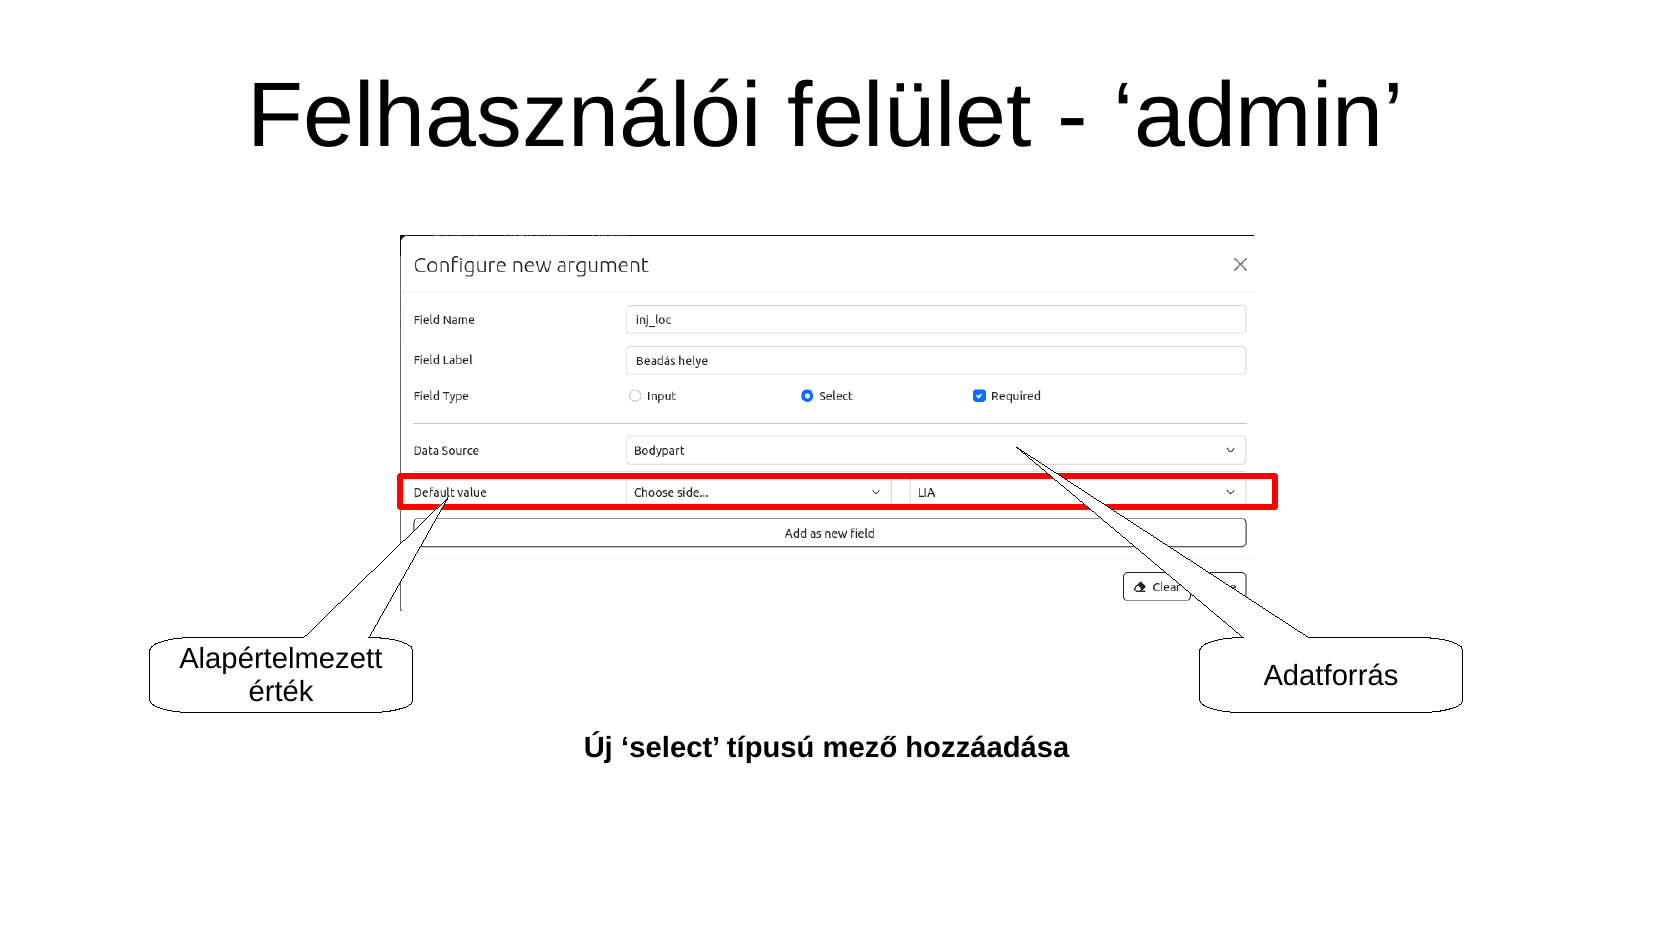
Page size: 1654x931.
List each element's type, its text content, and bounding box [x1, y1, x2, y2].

picture [400, 510, 1210, 611]
text_box Új ‘select’ típusú mező hozzáadása [516, 723, 1137, 805]
picture [400, 235, 1254, 473]
text_box Adatforrás [1016, 447, 1463, 713]
title Felhasználói felület - ‘admin’ [82, 37, 1571, 193]
picture [400, 510, 433, 542]
picture [1115, 510, 1254, 601]
text_box Alapértelmezett érték [149, 497, 448, 713]
picture [1068, 479, 1254, 504]
picture [403, 479, 1083, 504]
